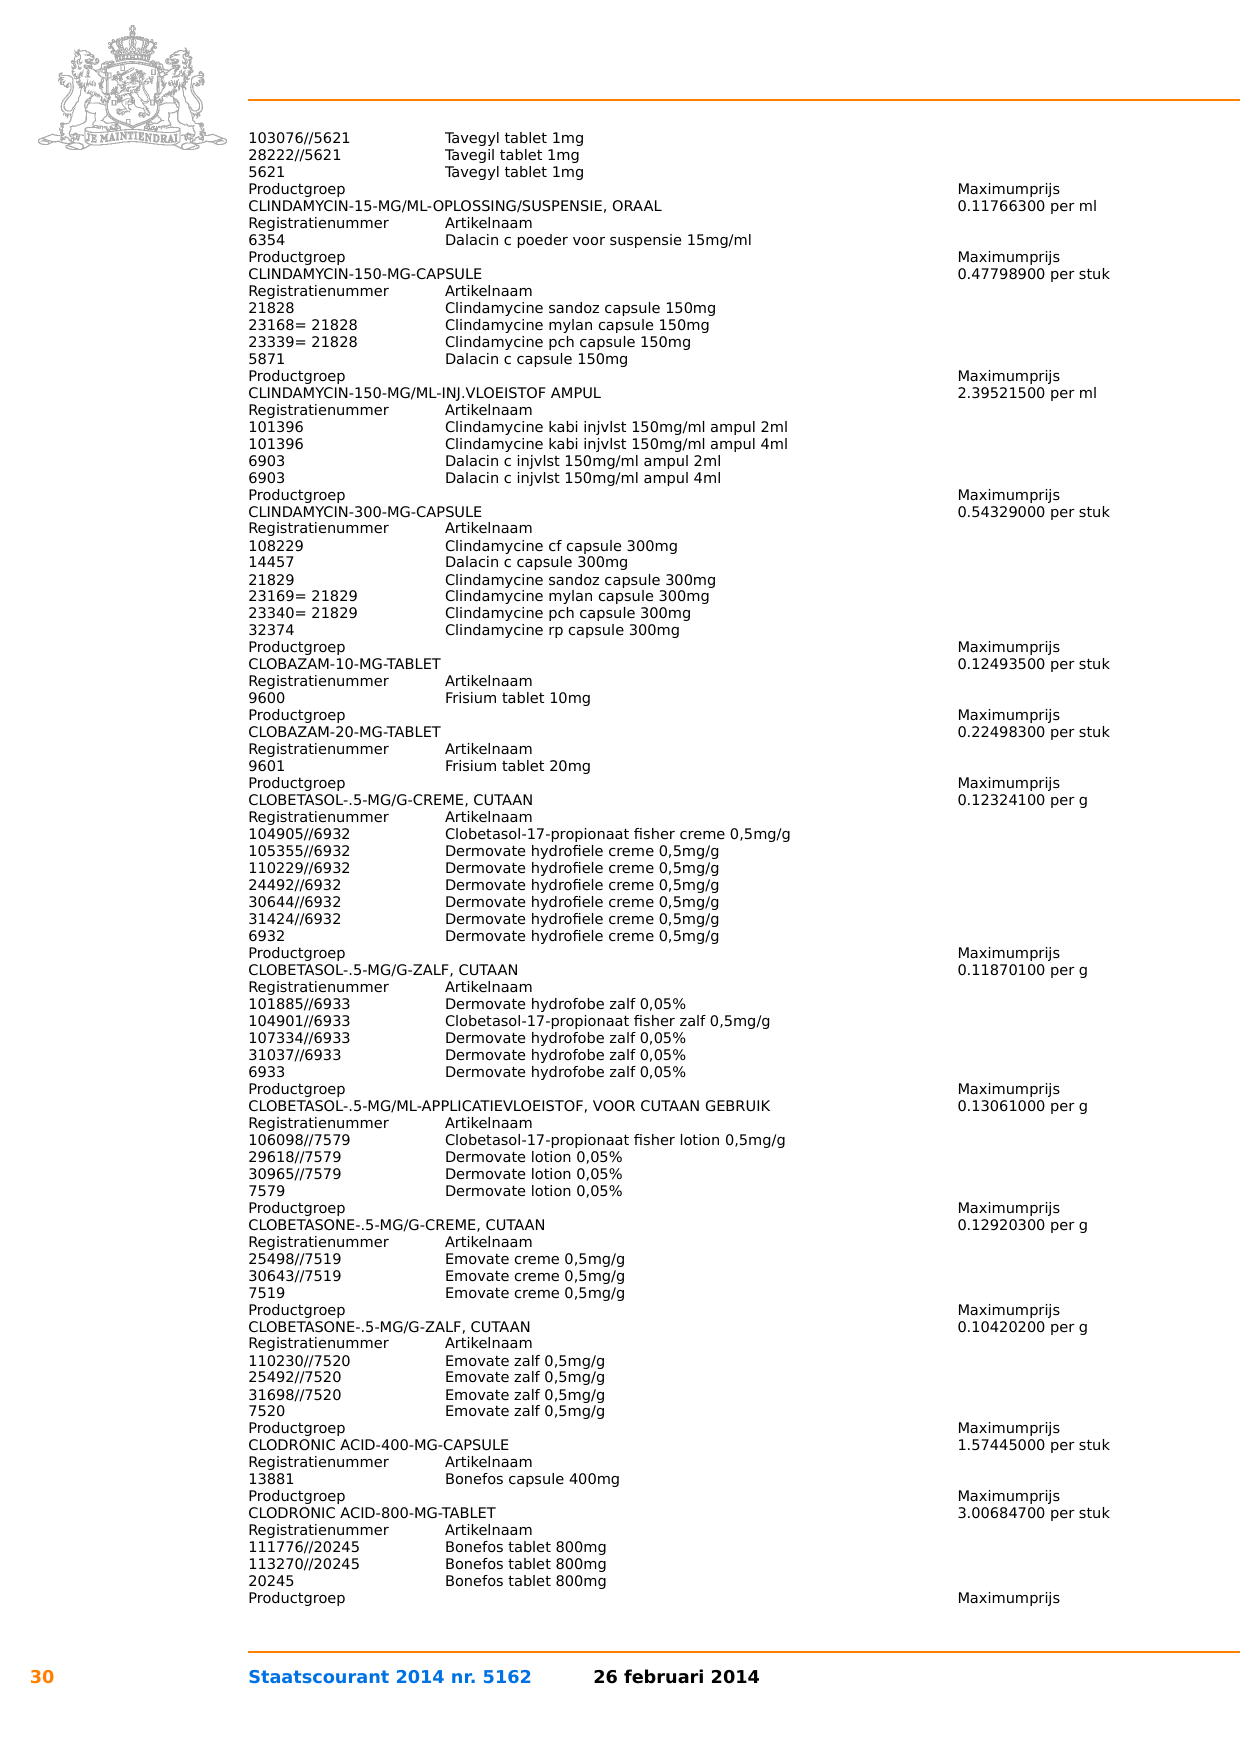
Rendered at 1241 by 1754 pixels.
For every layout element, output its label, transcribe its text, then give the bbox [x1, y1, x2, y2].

table_cell 28222//5621 [248, 147, 439, 164]
table_cell [439, 1590, 951, 1607]
table_cell [951, 928, 1163, 945]
table_cell Productgroep [248, 1301, 439, 1318]
table_cell [951, 622, 1163, 639]
table_cell [951, 860, 1163, 877]
table_cell Registratienummer [248, 520, 439, 537]
table_cell Registratienummer [248, 809, 439, 826]
table_cell 110229//6932 [248, 860, 439, 877]
table_cell Productgroep [248, 1488, 439, 1505]
table_cell Productgroep [248, 1081, 439, 1098]
table_cell Productgroep [248, 249, 439, 266]
table_cell 23340= 21829 [248, 605, 439, 622]
table_cell [951, 1166, 1163, 1183]
table_cell [439, 181, 951, 198]
table_cell 104905//6932 [248, 826, 439, 843]
table_cell Registratienummer [248, 1522, 439, 1539]
table_cell [951, 147, 1163, 164]
table_cell Bonefos tablet 800mg [439, 1556, 951, 1573]
table_cell Artikelnaam [439, 1522, 951, 1539]
table_cell Bonefos tablet 800mg [439, 1539, 951, 1556]
table_cell 0.12324100 per g [951, 792, 1163, 809]
table_cell CLOBAZAM-10-MG-TABLET [248, 656, 951, 673]
table_cell Tavegyl tablet 1mg [439, 164, 951, 181]
table_cell Productgroep [248, 639, 439, 656]
table_cell [951, 1149, 1163, 1166]
table_cell 25498//7519 [248, 1251, 439, 1267]
table_cell 0.12920300 per g [951, 1217, 1163, 1233]
table_cell [951, 826, 1163, 843]
table_cell Clindamycine pch capsule 150mg [439, 334, 951, 351]
table_cell Productgroep [248, 1590, 439, 1607]
table_cell 103076//5621 [248, 130, 439, 147]
table_cell 2.39521500 per ml [951, 385, 1163, 402]
table_cell 0.13061000 per g [951, 1098, 1163, 1115]
table_cell Clindamycine sandoz capsule 300mg [439, 571, 951, 588]
table_cell [951, 130, 1163, 147]
table_cell [951, 673, 1163, 690]
table_cell Frisium tablet 20mg [439, 758, 951, 775]
table_cell [951, 538, 1163, 554]
table_cell 23169= 21829 [248, 588, 439, 605]
table_cell [951, 1573, 1163, 1590]
table_cell Clindamycine pch capsule 300mg [439, 605, 951, 622]
table_cell 6933 [248, 1064, 439, 1081]
table_cell [951, 1030, 1163, 1047]
table_cell [951, 554, 1163, 571]
table_cell Clindamycine rp capsule 300mg [439, 622, 951, 639]
table_cell 5871 [248, 351, 439, 368]
table_cell 0.54329000 per stuk [951, 504, 1163, 520]
table_cell 21828 [248, 300, 439, 317]
table_cell CLINDAMYCIN-150-MG-CAPSULE [248, 266, 951, 283]
table_cell [951, 1064, 1163, 1081]
table_cell 25492//7520 [248, 1369, 439, 1386]
table_cell 24492//6932 [248, 877, 439, 894]
table_cell [951, 588, 1163, 605]
table_cell [951, 1047, 1163, 1064]
table_cell CLOBETASOL-.5-MG/ML-APPLICATIEVLOEISTOF, VOOR CUTAAN GEBRUIK [248, 1098, 951, 1115]
table_cell Productgroep [248, 775, 439, 792]
table_cell Artikelnaam [439, 1115, 951, 1132]
table_cell Dermovate hydrofobe zalf 0,05% [439, 1030, 951, 1047]
table_cell Maximumprijs [951, 249, 1163, 266]
table_cell [951, 300, 1163, 317]
table_cell Maximumprijs [951, 775, 1163, 792]
table_cell 0.11766300 per ml [951, 198, 1163, 215]
table_cell Emovate zalf 0,5mg/g [439, 1386, 951, 1403]
table_cell Registratienummer [248, 1335, 439, 1352]
table_cell CLOBETASONE-.5-MG/G-CREME, CUTAAN [248, 1217, 951, 1233]
table_cell CLINDAMYCIN-300-MG-CAPSULE [248, 504, 951, 520]
table_cell 31698//7520 [248, 1386, 439, 1403]
table_cell 0.12493500 per stuk [951, 656, 1163, 673]
table_cell Registratienummer [248, 402, 439, 418]
table_cell Dermovate hydrofiele creme 0,5mg/g [439, 860, 951, 877]
table_cell 111776//20245 [248, 1539, 439, 1556]
table_cell Dermovate hydrofobe zalf 0,05% [439, 996, 951, 1013]
table_cell [439, 945, 951, 962]
table_cell [951, 843, 1163, 860]
table_cell 31424//6932 [248, 911, 439, 928]
table_cell Registratienummer [248, 215, 439, 232]
table_cell Dalacin c capsule 150mg [439, 351, 951, 368]
table_cell [951, 809, 1163, 826]
table_cell Maximumprijs [951, 486, 1163, 503]
table_cell Maximumprijs [951, 1420, 1163, 1437]
table_cell Productgroep [248, 1200, 439, 1217]
table_cell Clindamycine kabi injvlst 150mg/ml ampul 2ml [439, 419, 951, 436]
table_cell Productgroep [248, 1420, 439, 1437]
table_cell [951, 334, 1163, 351]
table_cell 32374 [248, 622, 439, 639]
table_cell 23339= 21828 [248, 334, 439, 351]
table_cell Dermovate hydrofiele creme 0,5mg/g [439, 894, 951, 911]
table_cell 9600 [248, 690, 439, 707]
table_cell Maximumprijs [951, 1488, 1163, 1505]
table_cell [951, 317, 1163, 334]
table_cell Productgroep [248, 368, 439, 384]
table_cell Tavegyl tablet 1mg [439, 130, 951, 147]
table_cell Dermovate lotion 0,05% [439, 1149, 951, 1166]
table_cell Artikelnaam [439, 979, 951, 996]
table_cell Emovate zalf 0,5mg/g [439, 1369, 951, 1386]
table_cell 14457 [248, 554, 439, 571]
table_cell [951, 1183, 1163, 1199]
table_cell 113270//20245 [248, 1556, 439, 1573]
table_cell Registratienummer [248, 1115, 439, 1132]
table_cell Clindamycine kabi injvlst 150mg/ml ampul 4ml [439, 436, 951, 452]
table_cell [951, 470, 1163, 486]
table_cell [951, 1234, 1163, 1251]
table_cell [951, 351, 1163, 368]
table_cell Maximumprijs [951, 1081, 1163, 1098]
table_cell Artikelnaam [439, 520, 951, 537]
table_cell [951, 1251, 1163, 1267]
table_cell 107334//6933 [248, 1030, 439, 1047]
table_cell Artikelnaam [439, 215, 951, 232]
table_cell Clobetasol-17-propionaat fisher zalf 0,5mg/g [439, 1013, 951, 1030]
table_cell Clindamycine mylan capsule 300mg [439, 588, 951, 605]
table_cell [951, 520, 1163, 537]
table_cell 101885//6933 [248, 996, 439, 1013]
table_cell Artikelnaam [439, 673, 951, 690]
table_cell Maximumprijs [951, 1200, 1163, 1217]
table_cell [951, 996, 1163, 1013]
table_cell Tavegil tablet 1mg [439, 147, 951, 164]
table_cell Emovate zalf 0,5mg/g [439, 1353, 951, 1369]
table_cell Registratienummer [248, 1454, 439, 1471]
table_cell [951, 605, 1163, 622]
table_cell [951, 1471, 1163, 1488]
table_cell 5621 [248, 164, 439, 181]
table_cell Bonefos capsule 400mg [439, 1471, 951, 1488]
table_cell [951, 1132, 1163, 1149]
table_cell [439, 1488, 951, 1505]
table_cell CLOBETASOL-.5-MG/G-ZALF, CUTAAN [248, 962, 951, 979]
table_cell Artikelnaam [439, 283, 951, 300]
table_cell Registratienummer [248, 283, 439, 300]
table_cell 110230//7520 [248, 1353, 439, 1369]
table_cell Artikelnaam [439, 741, 951, 758]
table_cell CLOBETASONE-.5-MG/G-ZALF, CUTAAN [248, 1319, 951, 1335]
table_cell [439, 368, 951, 384]
table_cell Emovate creme 0,5mg/g [439, 1285, 951, 1301]
table_cell Dermovate hydrofiele creme 0,5mg/g [439, 911, 951, 928]
table_cell 13881 [248, 1471, 439, 1488]
table_cell [951, 911, 1163, 928]
table_cell 0.11870100 per g [951, 962, 1163, 979]
table_cell 21829 [248, 571, 439, 588]
table_cell 1.57445000 per stuk [951, 1437, 1163, 1454]
table_cell [951, 690, 1163, 707]
table_cell Dermovate hydrofiele creme 0,5mg/g [439, 877, 951, 894]
table_cell 6903 [248, 470, 439, 486]
table_cell [951, 1386, 1163, 1403]
table_cell [951, 1522, 1163, 1539]
table_cell Productgroep [248, 707, 439, 724]
table_cell Dermovate hydrofiele creme 0,5mg/g [439, 843, 951, 860]
table_cell Clindamycine mylan capsule 150mg [439, 317, 951, 334]
table_cell [951, 894, 1163, 911]
table_cell [951, 1335, 1163, 1352]
table_cell [439, 249, 951, 266]
table_cell [951, 758, 1163, 775]
table_cell [439, 1420, 951, 1437]
table_cell 31037//6933 [248, 1047, 439, 1064]
table_cell 7519 [248, 1285, 439, 1301]
table_cell [951, 1285, 1163, 1301]
table_cell Dermovate hydrofiele creme 0,5mg/g [439, 928, 951, 945]
table_cell [951, 453, 1163, 469]
table_cell CLODRONIC ACID-400-MG-CAPSULE [248, 1437, 951, 1454]
table_cell CLINDAMYCIN-15-MG/ML-OPLOSSING/SUSPENSIE, ORAAL [248, 198, 951, 215]
table_cell [951, 1268, 1163, 1284]
table_cell Productgroep [248, 181, 439, 198]
table_cell 30644//6932 [248, 894, 439, 911]
table_cell 105355//6932 [248, 843, 439, 860]
table_cell 29618//7579 [248, 1149, 439, 1166]
table_cell Maximumprijs [951, 1301, 1163, 1318]
table_cell Maximumprijs [951, 707, 1163, 724]
table_cell [951, 979, 1163, 996]
table_cell 30965//7579 [248, 1166, 439, 1183]
table_cell Emovate zalf 0,5mg/g [439, 1403, 951, 1420]
table_cell 0.22498300 per stuk [951, 724, 1163, 741]
table_cell Maximumprijs [951, 1590, 1163, 1607]
table_cell [439, 486, 951, 503]
table_cell Clindamycine cf capsule 300mg [439, 538, 951, 554]
table_cell [951, 1556, 1163, 1573]
table_cell Registratienummer [248, 673, 439, 690]
table_cell Dermovate hydrofobe zalf 0,05% [439, 1064, 951, 1081]
table_cell [439, 707, 951, 724]
table_cell 106098//7579 [248, 1132, 439, 1149]
table_cell Artikelnaam [439, 809, 951, 826]
table_cell [951, 402, 1163, 418]
table_cell Clobetasol-17-propionaat fisher creme 0,5mg/g [439, 826, 951, 843]
table_cell 30643//7519 [248, 1268, 439, 1284]
table_cell Clobetasol-17-propionaat fisher lotion 0,5mg/g [439, 1132, 951, 1149]
table_cell Registratienummer [248, 979, 439, 996]
table_cell [951, 419, 1163, 436]
table_cell 3.00684700 per stuk [951, 1505, 1163, 1522]
table_cell [951, 1369, 1163, 1386]
table_cell [951, 232, 1163, 249]
table_cell CLOBAZAM-20-MG-TABLET [248, 724, 951, 741]
table_cell Productgroep [248, 486, 439, 503]
table_cell [951, 1013, 1163, 1030]
table_cell 6903 [248, 453, 439, 469]
table_cell Dermovate lotion 0,05% [439, 1183, 951, 1199]
table_cell Dalacin c capsule 300mg [439, 554, 951, 571]
table_cell 108229 [248, 538, 439, 554]
table_cell [951, 1353, 1163, 1369]
table_cell CLODRONIC ACID-800-MG-TABLET [248, 1505, 951, 1522]
table_cell Clindamycine sandoz capsule 150mg [439, 300, 951, 317]
table_cell Dalacin c poeder voor suspensie 15mg/ml [439, 232, 951, 249]
table_cell 23168= 21828 [248, 317, 439, 334]
table_cell 6354 [248, 232, 439, 249]
table_cell [951, 1115, 1163, 1132]
table_cell Dermovate hydrofobe zalf 0,05% [439, 1047, 951, 1064]
table_cell [951, 1539, 1163, 1556]
table_cell [439, 1301, 951, 1318]
table_cell [951, 1403, 1163, 1420]
table_cell 101396 [248, 436, 439, 452]
table_cell 0.10420200 per g [951, 1319, 1163, 1335]
table_cell [439, 1081, 951, 1098]
table_cell Bonefos tablet 800mg [439, 1573, 951, 1590]
table_cell [951, 877, 1163, 894]
table_cell Dermovate lotion 0,05% [439, 1166, 951, 1183]
table_cell Artikelnaam [439, 1454, 951, 1471]
table_cell 101396 [248, 419, 439, 436]
table_cell 104901//6933 [248, 1013, 439, 1030]
table_cell Maximumprijs [951, 639, 1163, 656]
table_cell Registratienummer [248, 1234, 439, 1251]
table_cell CLOBETASOL-.5-MG/G-CREME, CUTAAN [248, 792, 951, 809]
table_cell [951, 571, 1163, 588]
table_cell 20245 [248, 1573, 439, 1590]
table_cell Artikelnaam [439, 402, 951, 418]
table_cell [951, 436, 1163, 452]
table_cell Artikelnaam [439, 1234, 951, 1251]
table_cell Emovate creme 0,5mg/g [439, 1268, 951, 1284]
table_cell Artikelnaam [439, 1335, 951, 1352]
table_cell Registratienummer [248, 741, 439, 758]
table_cell 0.47798900 per stuk [951, 266, 1163, 283]
table_cell Dalacin c injvlst 150mg/ml ampul 2ml [439, 453, 951, 469]
table_cell [951, 164, 1163, 181]
table_cell Dalacin c injvlst 150mg/ml ampul 4ml [439, 470, 951, 486]
table_cell CLINDAMYCIN-150-MG/ML-INJ.VLOEISTOF AMPUL [248, 385, 951, 402]
table_cell Maximumprijs [951, 181, 1163, 198]
table_cell [951, 283, 1163, 300]
table_cell [439, 639, 951, 656]
table_cell Frisium tablet 10mg [439, 690, 951, 707]
table_cell Productgroep [248, 945, 439, 962]
table_cell Emovate creme 0,5mg/g [439, 1251, 951, 1267]
table_cell [951, 1454, 1163, 1471]
table_cell [951, 215, 1163, 232]
table_cell Maximumprijs [951, 945, 1163, 962]
table_cell [951, 741, 1163, 758]
picture [38, 25, 227, 150]
table_cell 9601 [248, 758, 439, 775]
table_cell Maximumprijs [951, 368, 1163, 384]
table_cell 6932 [248, 928, 439, 945]
table_cell 7579 [248, 1183, 439, 1199]
table_cell [439, 1200, 951, 1217]
table_cell [439, 775, 951, 792]
table_cell 7520 [248, 1403, 439, 1420]
